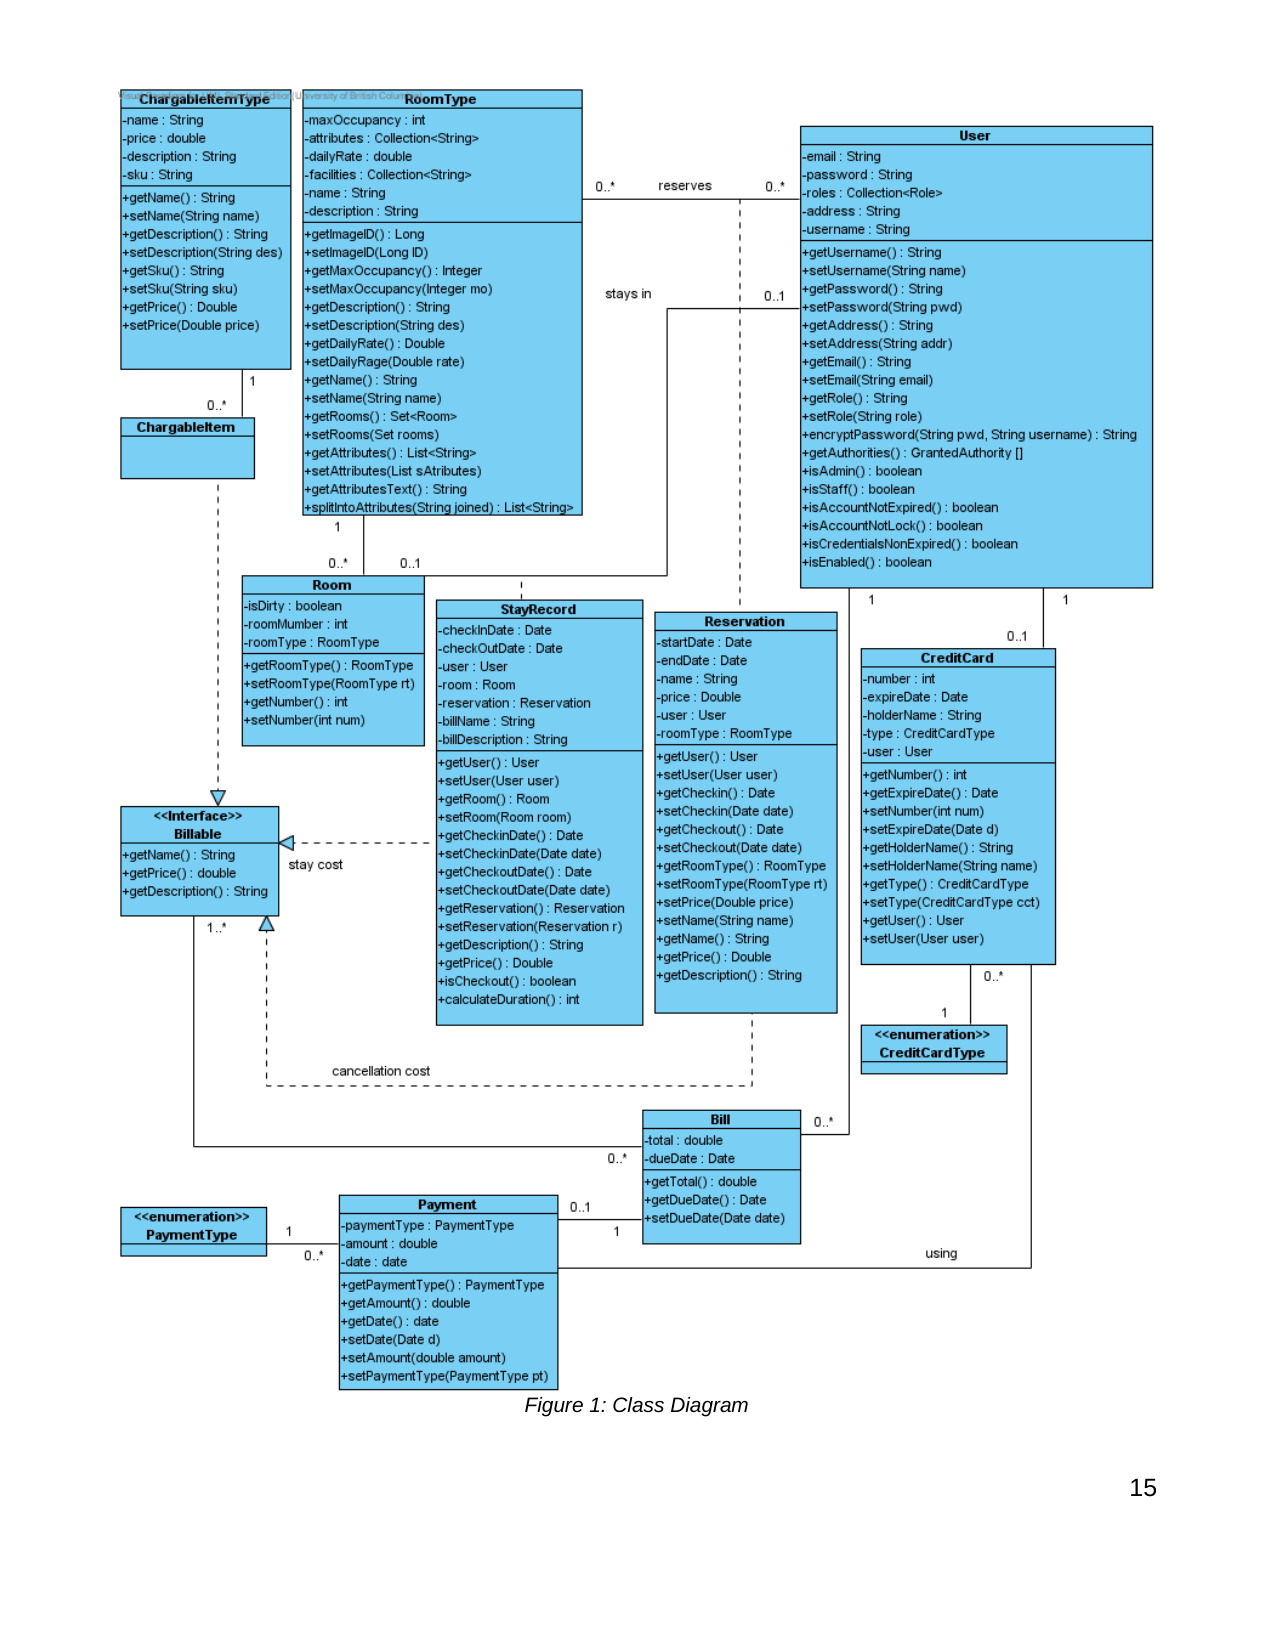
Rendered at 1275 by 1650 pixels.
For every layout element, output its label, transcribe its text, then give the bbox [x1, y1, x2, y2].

text Figure 1: Class Diagram [118, 87, 1157, 1417]
